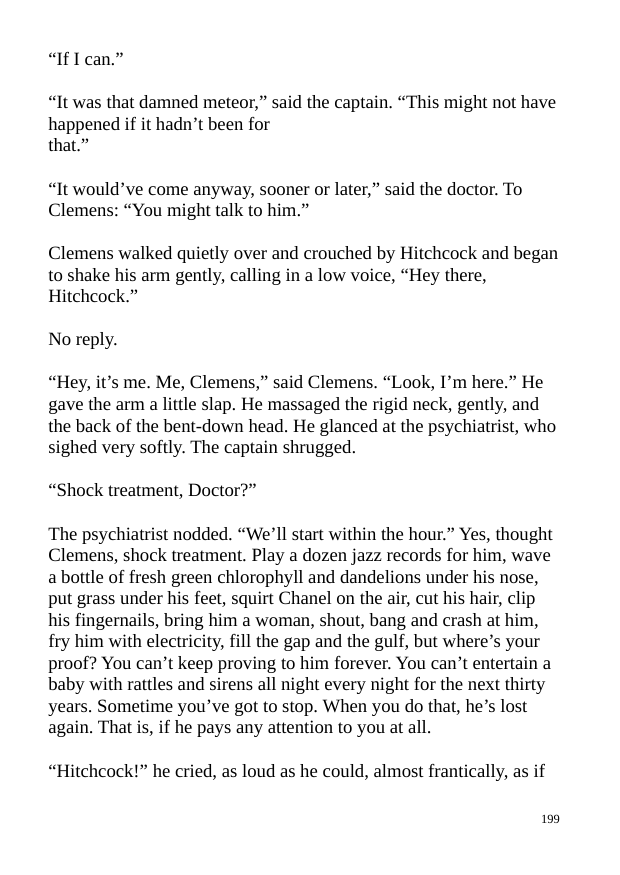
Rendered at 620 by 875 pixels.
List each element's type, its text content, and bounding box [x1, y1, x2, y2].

text “If I can.” “It was that damned meteor,” said the captain. “This might not have happened if it hadn’t been for that.” “It would’ve come anyway, sooner or later,” said the doctor. To Clemens: “You might talk to him.” Clemens walked quietly over and crouched by Hitchcock and began to shake his arm gently, calling in a low voice, “Hey there, Hitchcock.” No reply. “Hey, it’s me. Me, Clemens,” said Clemens. “Look, I’m here.” He gave the arm a little slap. He massaged the rigid neck, gently, and the back of the bent-down head. He glanced at the psychiatrist, who sighed very softly. The captain shrugged. “Shock treatment, Doctor?” The psychiatrist nodded. “We’ll start within the hour.” Yes, thought Clemens, shock treatment. Play a dozen jazz records for him, wave a bottle of fresh green chlorophyll and dandelions under his nose, put grass under his feet, squirt Chanel on the air, cut his hair, clip his fingernails, bring him a woman, shout, bang and crash at him, fry him with electricity, fill the gap and the gulf, but where’s your proof? You can’t keep proving to him forever. You can’t entertain a baby with rattles and sirens all night every night for the next thirty years. Sometime you’ve got to stop. When you do that, he’s lost again. That is, if he pays any attention to you at all. “Hitchcock!” he cried, as loud as he could, almost frantically, as if [48, 48, 559, 781]
